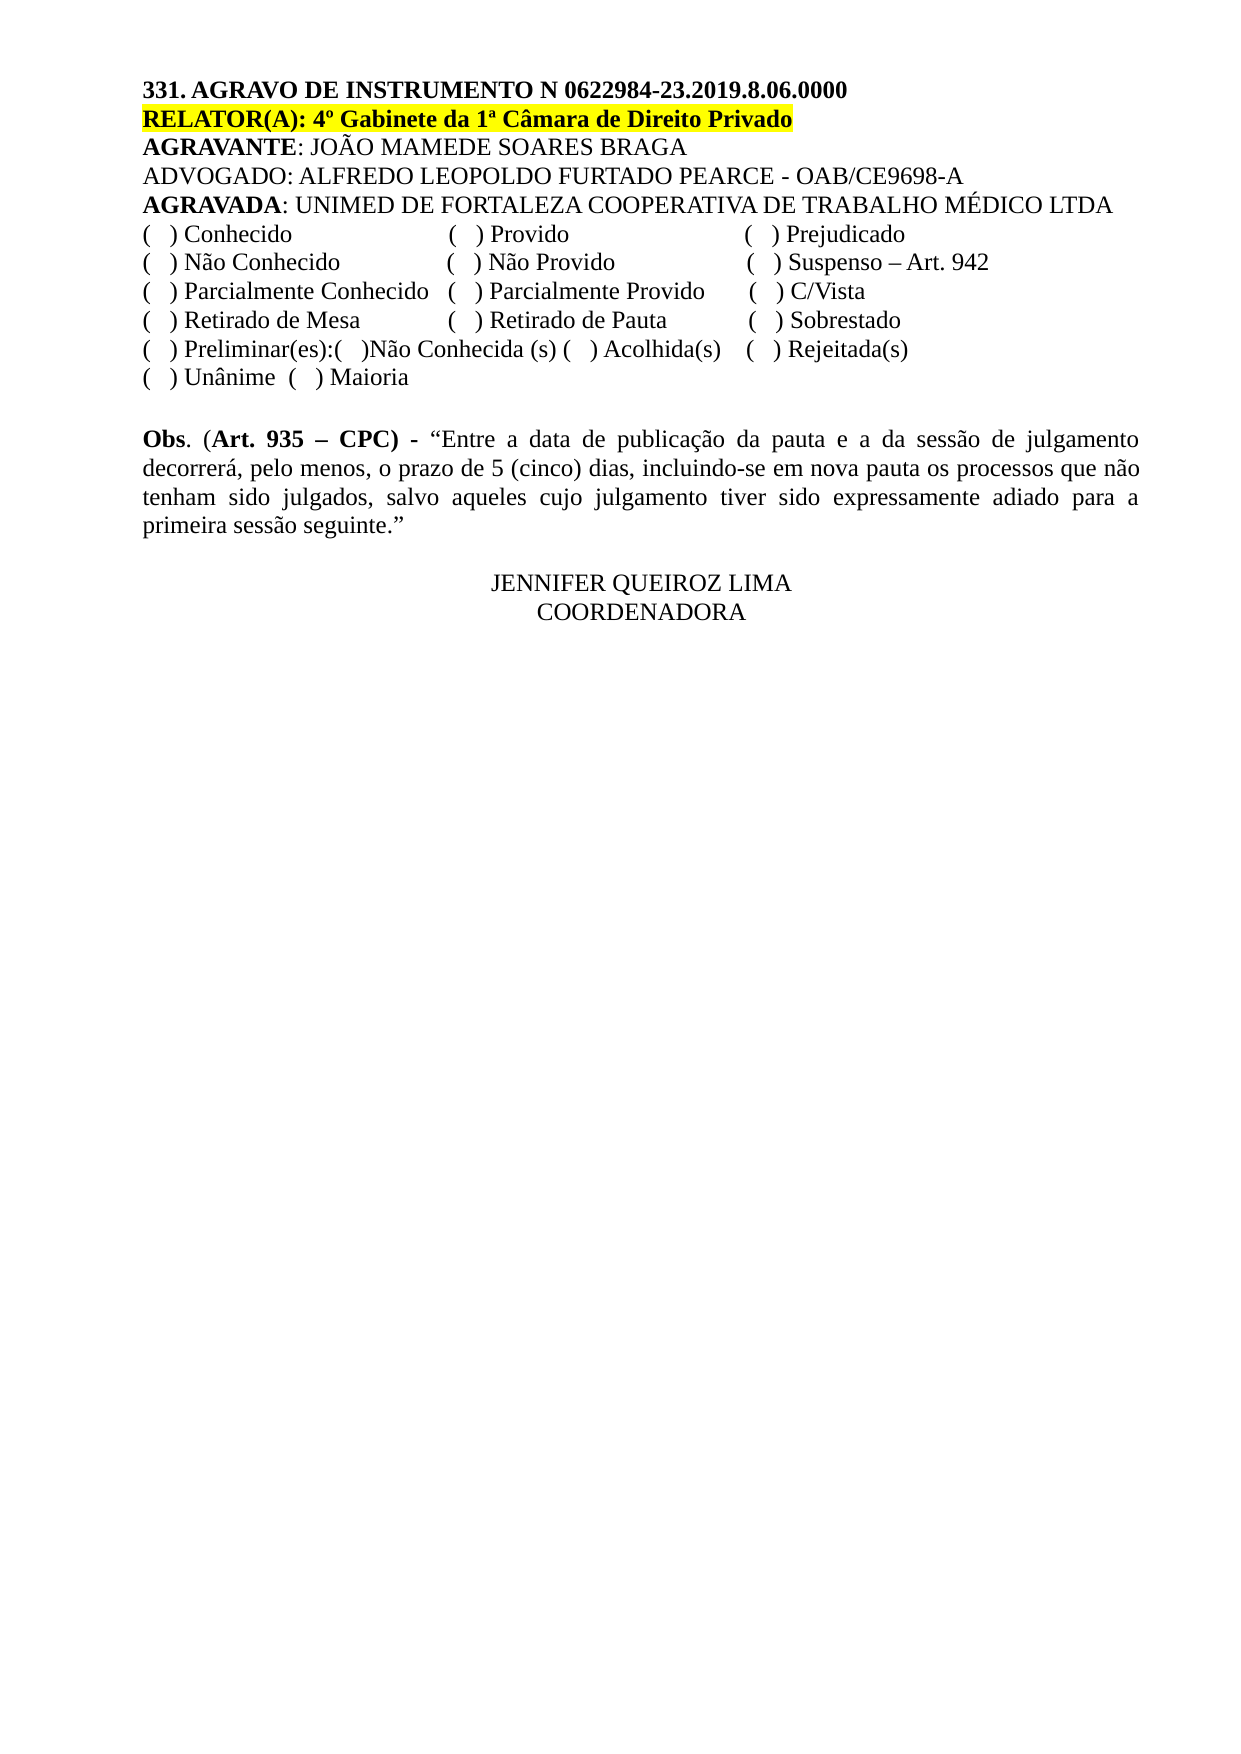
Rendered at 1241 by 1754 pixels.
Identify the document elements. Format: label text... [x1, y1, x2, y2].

text ( ) Preliminar(es):( )Não Conhecida (s) ( ) Acolhida(s) ( ) Rejeitada(s) [142, 334, 1158, 362]
text ( ) Retirado de Mesa ( ) Retirado de Pauta ( ) Sobrestado [142, 305, 1158, 334]
text Obs. (Art. 935 – CPC) - “Entre a data de publicação da pauta e a da sessão de julgamento decorrerá, pelo menos, o prazo de 5 (cinco) dias, incluindo-se em nova pauta os processos que não tenham sido julgados, salvo aqueles cujo julgamento tiver sido expressamente adiado para a primeira sessão seguinte.” [142, 424, 1141, 539]
text ( ) Não Conhecido ( ) Não Provido ( ) Suspenso – Art. 942 [142, 247, 1158, 276]
text 331. AGRAVO DE INSTRUMENTO N 0622984-23.2019.8.06.0000 RELATOR(A): 4º Gabinete da 1ª Câmara de Direito Privado AGRAVANTE: JOÃO MAMEDE SOARES BRAGA ADVOGADO: ALFREDO LEOPOLDO FURTADO PEARCE - OAB/CE9698-A AGRAVADA: UNIMED DE FORTALEZA COOPERATIVA DE TRABALHO MÉDICO LTDA [142, 75, 1141, 219]
text ( ) Conhecido ( ) Provido ( ) Prejudicado [142, 219, 1141, 247]
text ( ) Parcialmente Conhecido ( ) Parcialmente Provido ( ) C/Vista [142, 276, 1158, 305]
text COORDENADORA [142, 597, 1141, 626]
text ( ) Unânime ( ) Maioria [142, 362, 1141, 391]
text JENNIFER QUEIROZ LIMA [142, 568, 1141, 597]
